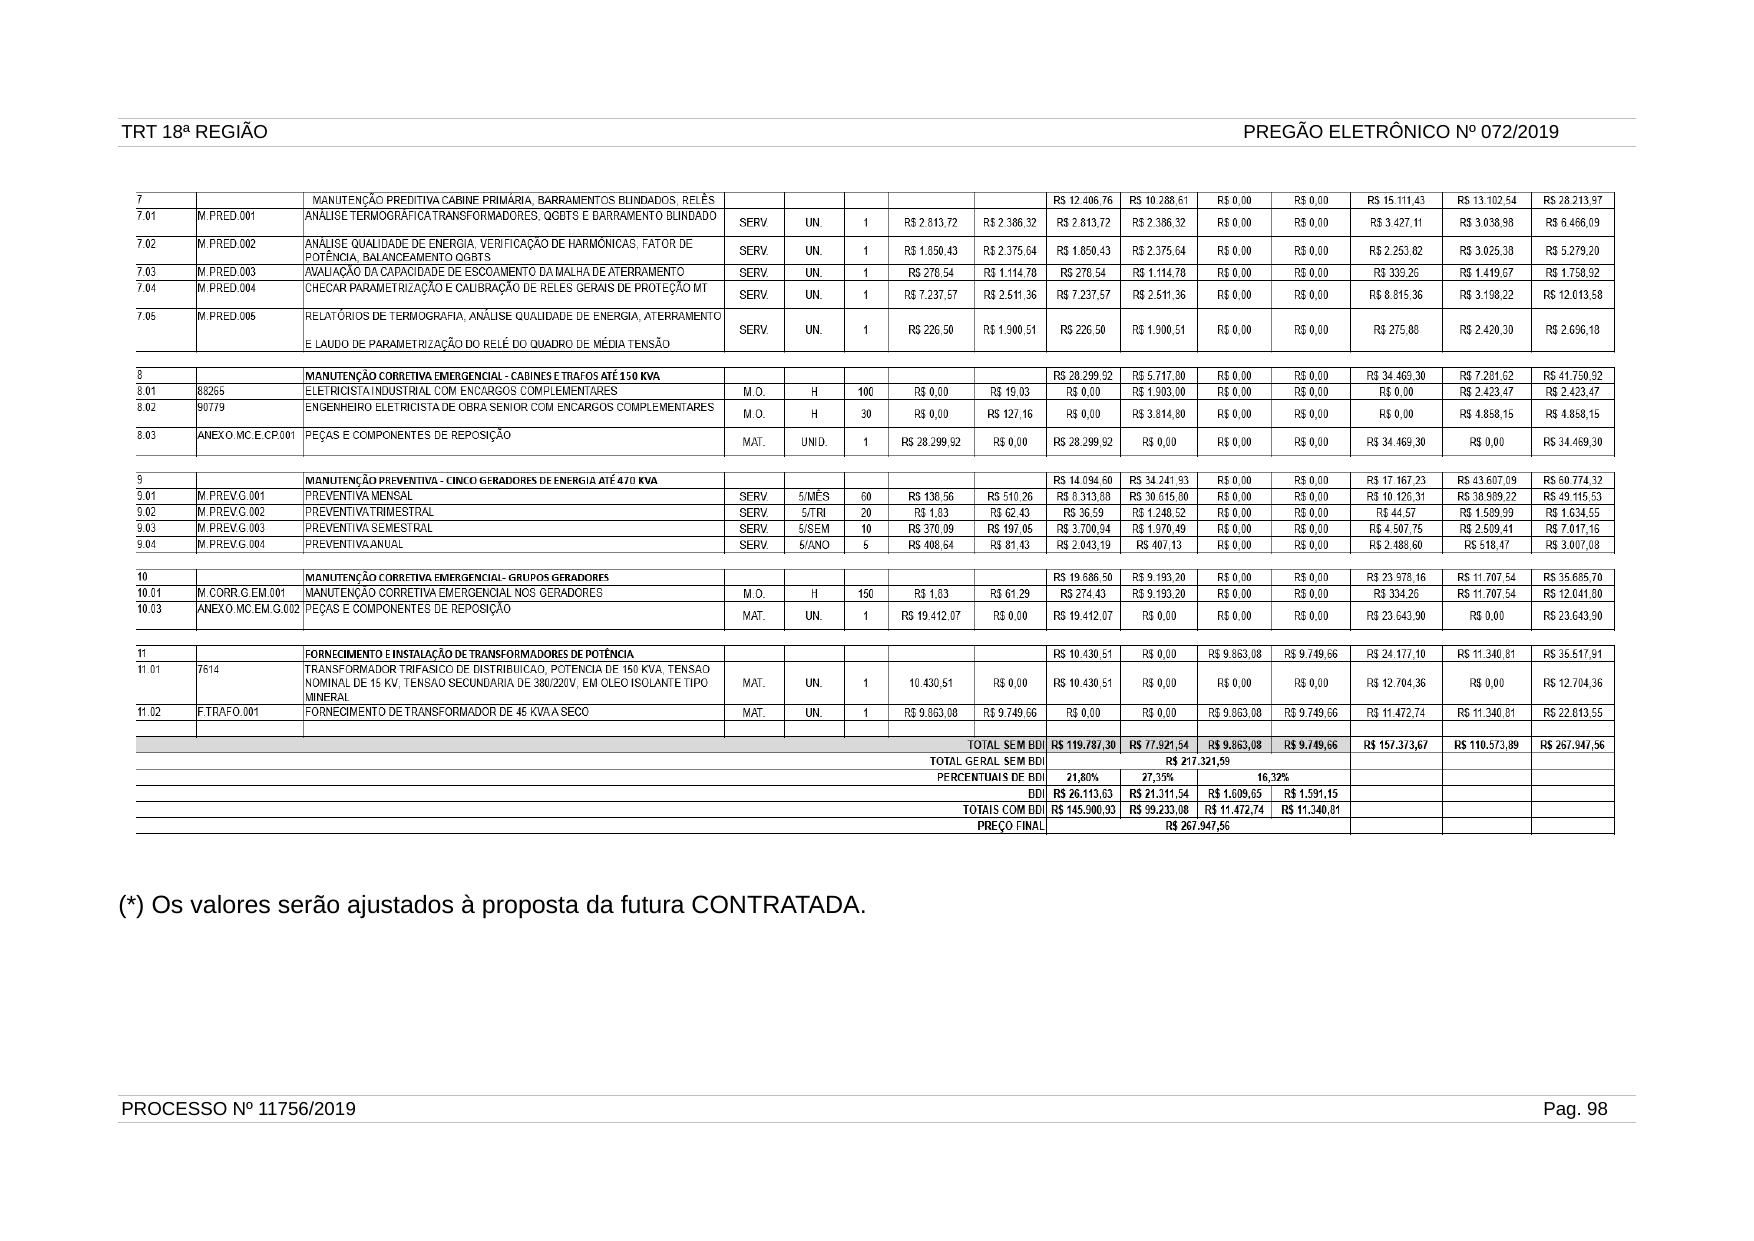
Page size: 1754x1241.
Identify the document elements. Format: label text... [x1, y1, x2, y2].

picture [136, 175, 1619, 861]
text (*) Os valores serão ajustados à proposta da futura CONTRATADA. [118, 890, 1636, 918]
